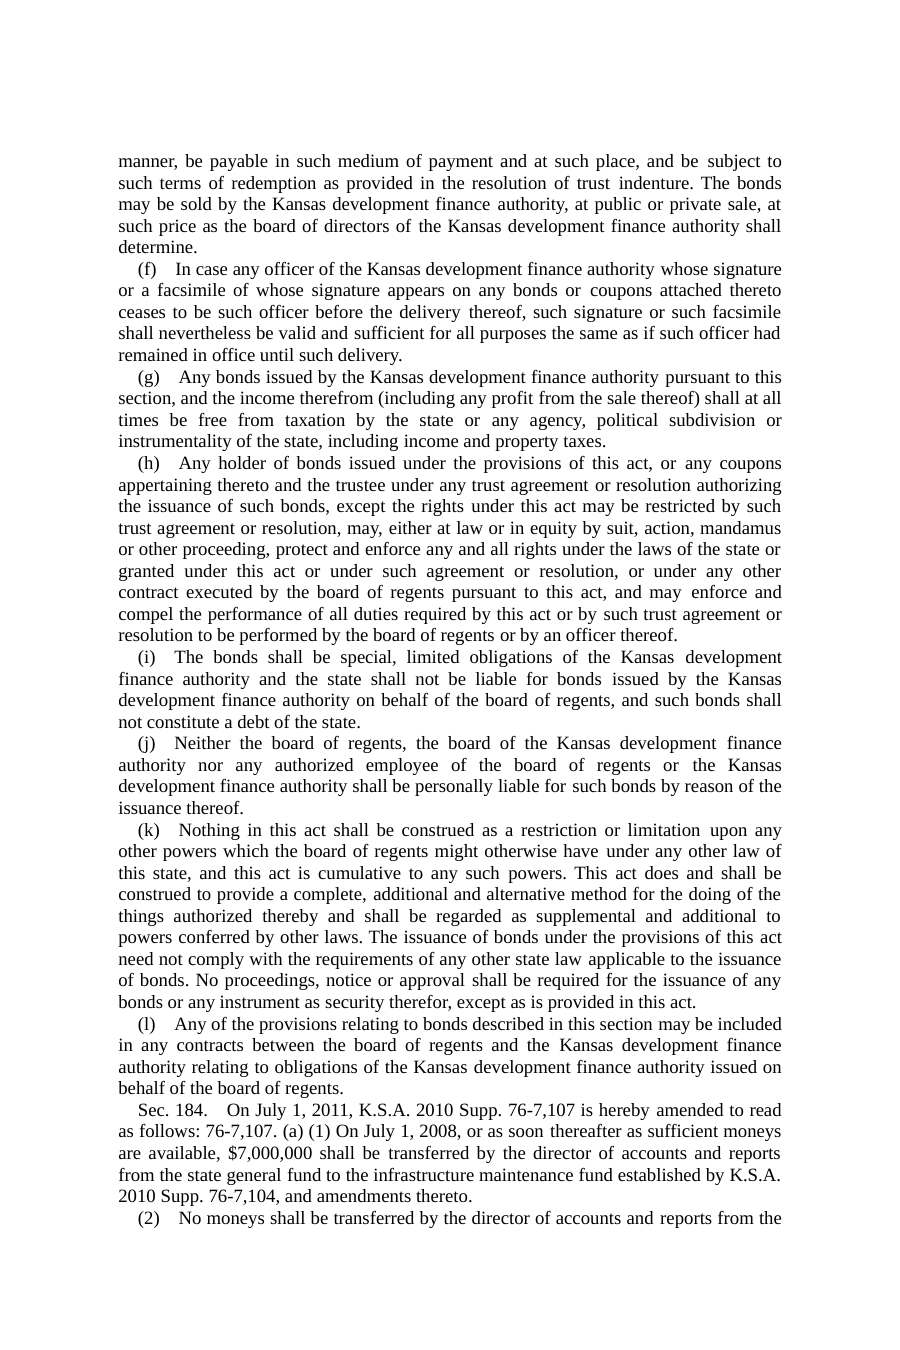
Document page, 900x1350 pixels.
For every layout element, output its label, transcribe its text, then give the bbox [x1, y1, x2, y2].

text (g) Any bonds issued by the Kansas development finance authority pursuant to this section, and the income therefrom (including any profit from the sale thereof) shall at all times be free from taxation by the state or any agency, political subdivision or instrumentality of the state, including income and property taxes. [118, 366, 782, 452]
text (i) The bonds shall be special, limited obligations of the Kansas development finance authority and the state shall not be liable for bonds issued by the Kansas development finance authority on behalf of the board of regents, and such bonds shall not constitute a debt of the state. [118, 646, 782, 732]
text (l) Any of the provisions relating to bonds described in this section may be included in any contracts between the board of regents and the Kansas development finance authority relating to obligations of the Kansas development finance authority issued on behalf of the board of regents. [118, 1012, 782, 1099]
text (k) Nothing in this act shall be construed as a restriction or limitation upon any other powers which the board of regents might otherwise have under any other law of this state, and this act is cumulative to any such powers. This act does and shall be construed to provide a complete, additional and alternative method for the doing of the things authorized thereby and shall be regarded as supplemental and additional to powers conferred by other laws. The issuance of bonds under the provisions of this act need not comply with the requirements of any other state law applicable to the issuance of bonds. No proceedings, notice or approval shall be required for the issuance of any bonds or any instrument as security therefor, except as is provided in this act. [118, 818, 782, 1012]
text (h) Any holder of bonds issued under the provisions of this act, or any coupons appertaining thereto and the trustee under any trust agreement or resolution authorizing the issuance of such bonds, except the rights under this act may be restricted by such trust agreement or resolution, may, either at law or in equity by suit, action, mandamus or other proceeding, protect and enforce any and all rights under the laws of the state or granted under this act or under such agreement or resolution, or under any other contract executed by the board of regents pursuant to this act, and may enforce and compel the performance of all duties required by this act or by such trust agreement or resolution to be performed by the board of regents or by an officer thereof. [118, 452, 782, 646]
text manner, be payable in such medium of payment and at such place, and be subject to such terms of redemption as provided in the resolution of trust indenture. The bonds may be sold by the Kansas development finance authority, at public or private sale, at such price as the board of directors of the Kansas development finance authority shall determine. [118, 150, 782, 258]
text (2) No moneys shall be transferred by the director of accounts and reports from the [118, 1207, 782, 1228]
text Sec. 184. On July 1, 2011, K.S.A. 2010 Supp. 76-7,107 is hereby amended to read as follows: 76-7,107. (a) (1) On July 1, 2008, or as soon thereafter as sufficient moneys are available, $7,000,000 shall be transferred by the director of accounts and reports from the state general fund to the infrastructure maintenance fund established by K.S.A. 2010 Supp. 76-7,104, and amendments thereto. [118, 1099, 782, 1207]
text (j) Neither the board of regents, the board of the Kansas development finance authority nor any authorized employee of the board of regents or the Kansas development finance authority shall be personally liable for such bonds by reason of the issuance thereof. [118, 732, 782, 818]
text (f) In case any officer of the Kansas development finance authority whose signature or a facsimile of whose signature appears on any bonds or coupons attached thereto ceases to be such officer before the delivery thereof, such signature or such facsimile shall nevertheless be valid and sufficient for all purposes the same as if such officer had remained in office until such delivery. [118, 258, 782, 366]
